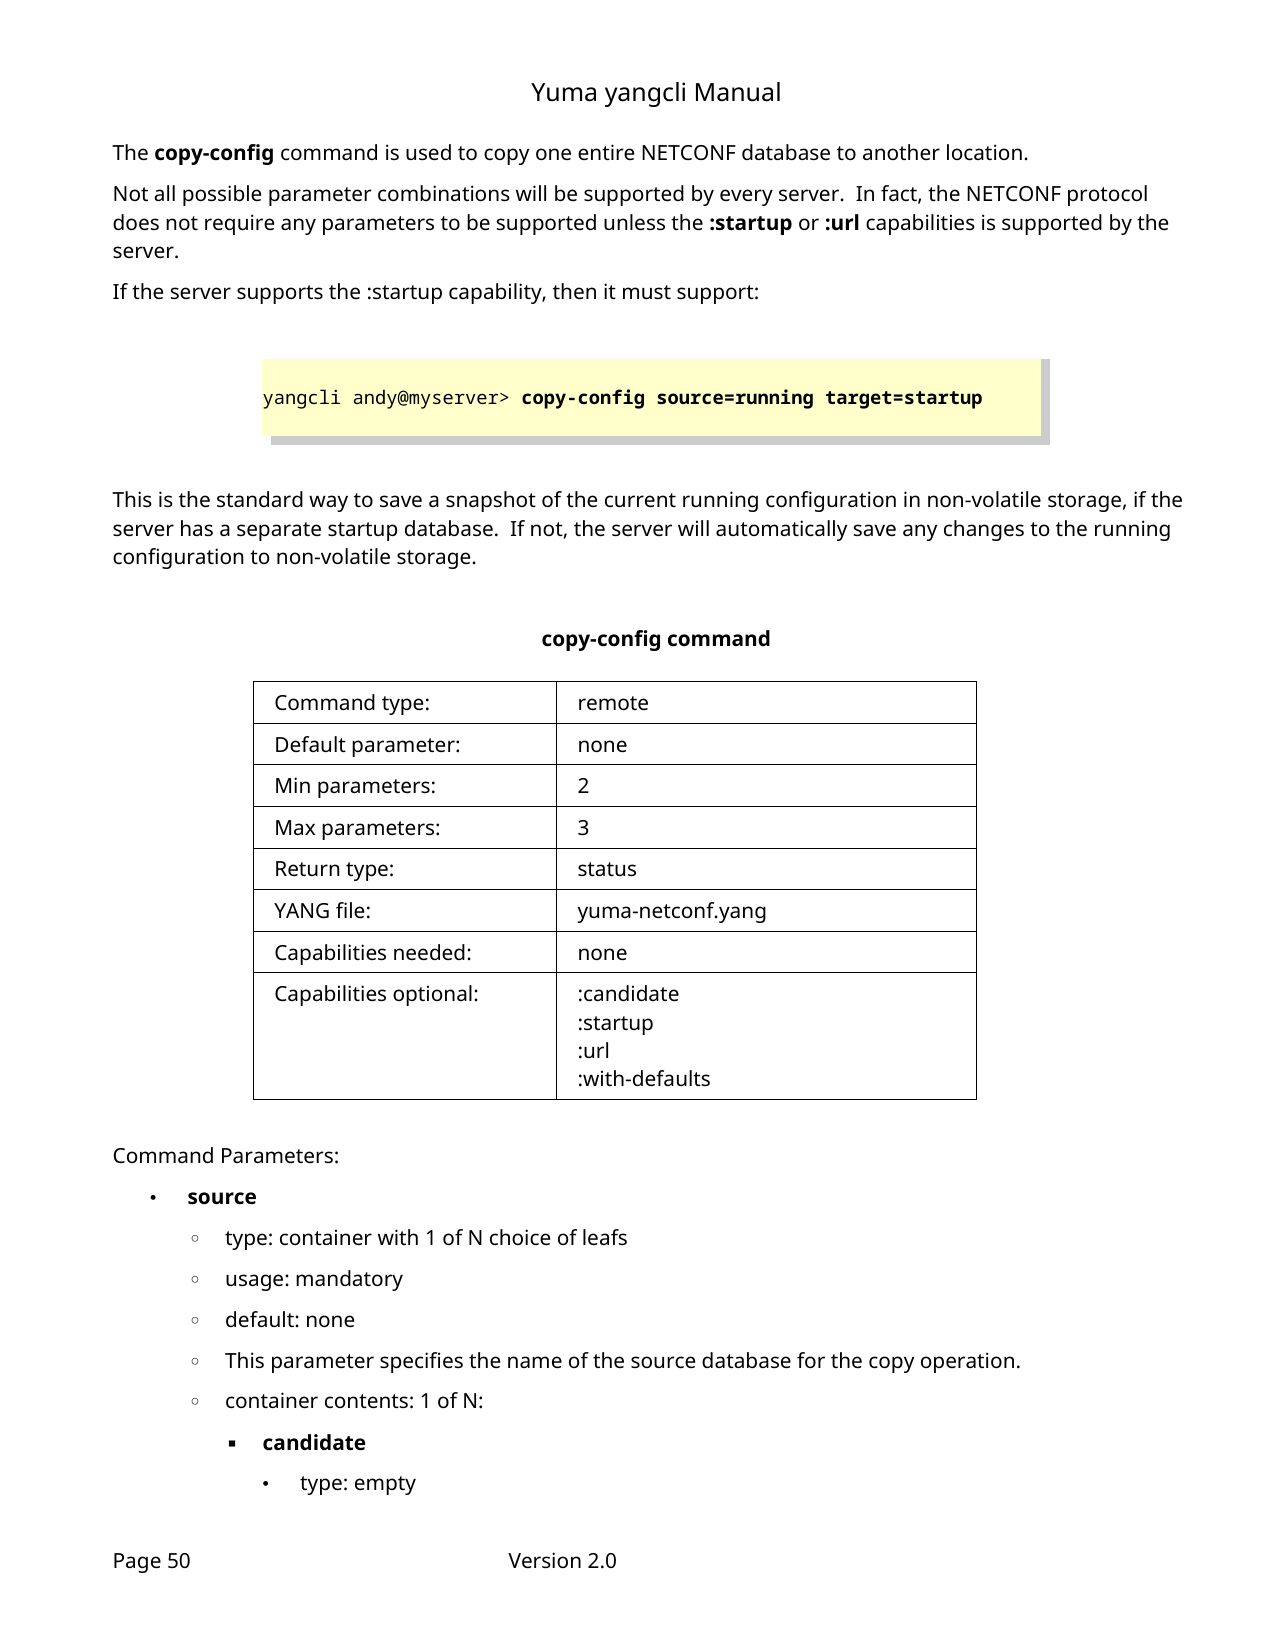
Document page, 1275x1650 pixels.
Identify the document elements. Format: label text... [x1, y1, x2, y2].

list type: container with 1 of N choice of leafs [187, 1223, 1200, 1251]
table_cell none [557, 724, 976, 764]
table_header Command type: [254, 682, 556, 723]
list source [150, 1182, 1200, 1210]
table_cell :candidate :startup :url :with-defaults [557, 973, 976, 1099]
table_cell Min parameters: [254, 765, 556, 806]
table_cell Default parameter: [254, 724, 556, 764]
table_cell Capabilities needed: [254, 932, 556, 972]
subtitle copy-config command [127, 624, 1185, 653]
table_cell 3 [557, 807, 976, 847]
table_header remote [557, 682, 976, 723]
text Not all possible parameter combinations will be supported by every server. In fact, the NETCONF protocol does not require any parameters to be supported unless the :startup or :url capabilities is supported by the server. [112, 179, 1200, 265]
table_cell Capabilities optional: [254, 973, 556, 1099]
table_cell 2 [557, 765, 976, 806]
table_cell Max parameters: [254, 807, 556, 847]
list type: empty [262, 1468, 1200, 1497]
text yangcli andy@myserver> copy-config source=running target=startup [262, 385, 1041, 410]
table_cell YANG file: [254, 890, 556, 931]
list This parameter specifies the name of the source database for the copy operation. [187, 1346, 1200, 1374]
table_cell yuma-netconf.yang [557, 890, 976, 931]
list usage: mandatory [187, 1264, 1200, 1292]
table_cell none [557, 932, 976, 972]
list candidate [225, 1428, 1200, 1456]
text If the server supports the :startup capability, then it must support: [112, 277, 1200, 306]
list default: none [187, 1305, 1200, 1333]
text Command Parameters: [112, 1141, 1200, 1169]
table_cell Return type: [254, 849, 556, 889]
list container contents: 1 of N: [187, 1387, 1200, 1415]
text This is the standard way to save a snapshot of the current running configuration in non-volatile storage, if the server has a separate startup database. If not, the server will automatically save any changes to the running configuration to non-volatile storage. [112, 486, 1200, 571]
text The copy-config command is used to copy one entire NETCONF database to another location. [112, 138, 1200, 167]
table_cell status [557, 849, 976, 889]
